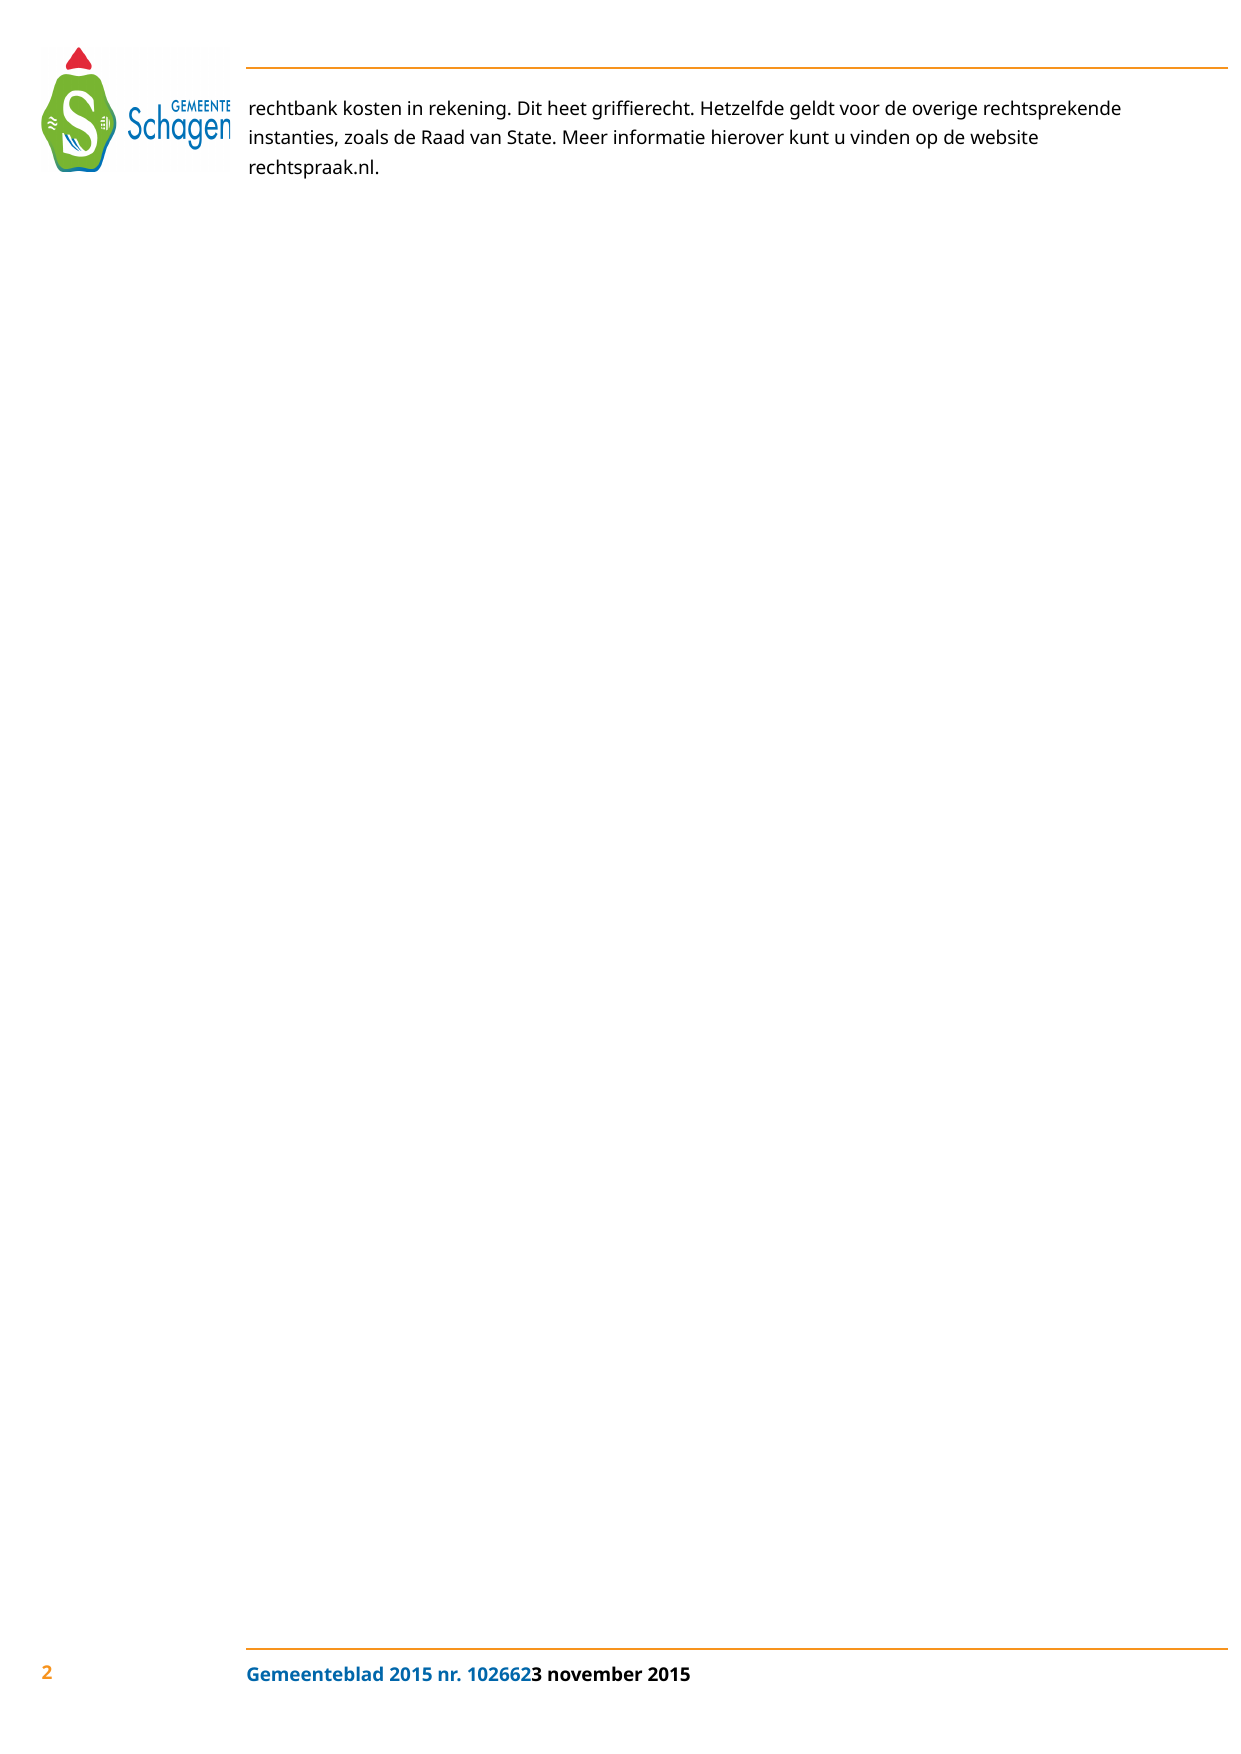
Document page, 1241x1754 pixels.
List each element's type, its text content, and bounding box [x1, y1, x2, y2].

text rechtbank kosten in rekening. Dit heet griffierecht. Hetzelfde geldt voor de overige rechtsprekende instanties, zoals de Raad van State. Meer informatie hierover kunt u vinden op de website rechtspraak.nl. [248, 95, 1152, 180]
picture [41, 47, 231, 172]
